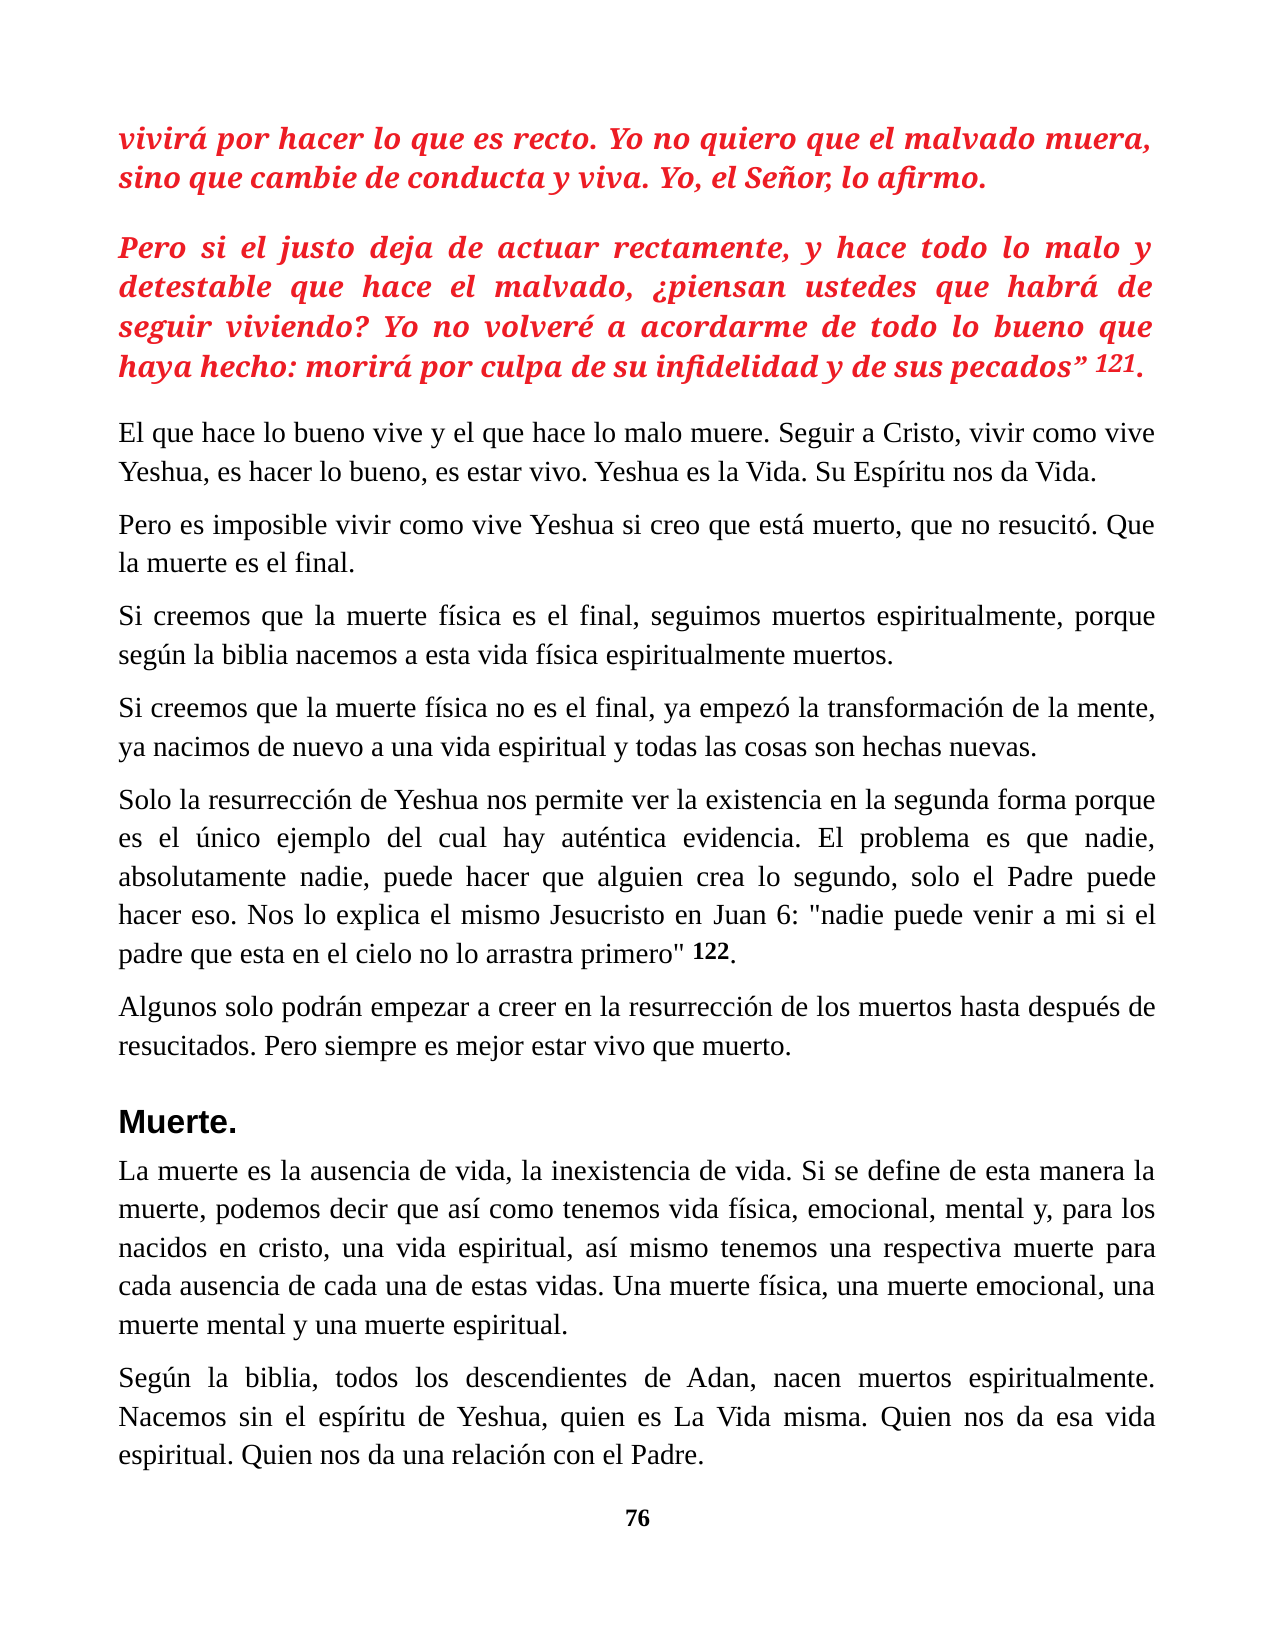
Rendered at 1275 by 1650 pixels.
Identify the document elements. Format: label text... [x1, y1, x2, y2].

text La muerte es la ausencia de vida, la inexistencia de vida. Si se define de esta manera la muerte, podemos decir que así como tenemos vida física, emocional, mental y, para los nacidos en cristo, una vida espiritual, así mismo tenemos una respectiva muerte para cada ausencia de cada una de estas vidas. Una muerte física, una muerte emocional, una muerte mental y una muerte espiritual. [118, 1153, 1157, 1341]
text Solo la resurrección de Yeshua nos permite ver la existencia en la segunda forma porque es el único ejemplo del cual hay auténtica evidencia. El problema es que nadie, absolutamente nadie, puede hacer que alguien crea lo segundo, solo el Padre puede hacer eso. Nos lo explica el mismo Jesucristo en Juan 6: "nadie puede venir a mi si el padre que esta en el cielo no lo arrastra primero" . [118, 782, 1157, 969]
text Pero si el justo deja de actuar rectamente, y hace todo lo malo y detestable que hace el malvado, ¿piensan ustedes que habrá de seguir viviendo? Yo no volveré a acordarme de todo lo bueno que haya hecho: morirá por culpa de su infidelidad y de sus pecados” . [118, 227, 1157, 386]
text Según la biblia, todos los descendientes de Adan, nacen muertos espiritualmente. Nacemos sin el espíritu de Yeshua, quien es La Vida misma. Quien nos da esa vida espiritual. Quien nos da una relación con el Padre. [118, 1360, 1157, 1471]
text Algunos solo podrán empezar a creer en la resurrección de los muertos hasta después de resucitados. Pero siempre es mejor estar vivo que muerto. [118, 989, 1157, 1061]
subtitle Muerte. [118, 1102, 1157, 1140]
text vivirá por hacer lo que es recto. Yo no quiero que el malvado muera, sino que cambie de conducta y viva. Yo, el Señor, lo afirmo. [118, 118, 1157, 197]
text Si creemos que la muerte física no es el final, ya empezó la transformación de la mente, ya nacimos de nuevo a una vida espiritual y todas las cosas son hechas nuevas. [118, 690, 1157, 762]
text Pero es imposible vivir como vive Yeshua si creo que está muerto, que no resucitó. Que la muerte es el final. [118, 507, 1157, 579]
text Si creemos que la muerte física es el final, seguimos muertos espiritualmente, porque según la biblia nacemos a esta vida física espiritualmente muertos. [118, 598, 1157, 671]
text El que hace lo bueno vive y el que hace lo malo muere. Seguir a Cristo, vivir como vive Yeshua, es hacer lo bueno, es estar vivo. Yeshua es la Vida. Su Espíritu nos da Vida. [118, 415, 1157, 487]
